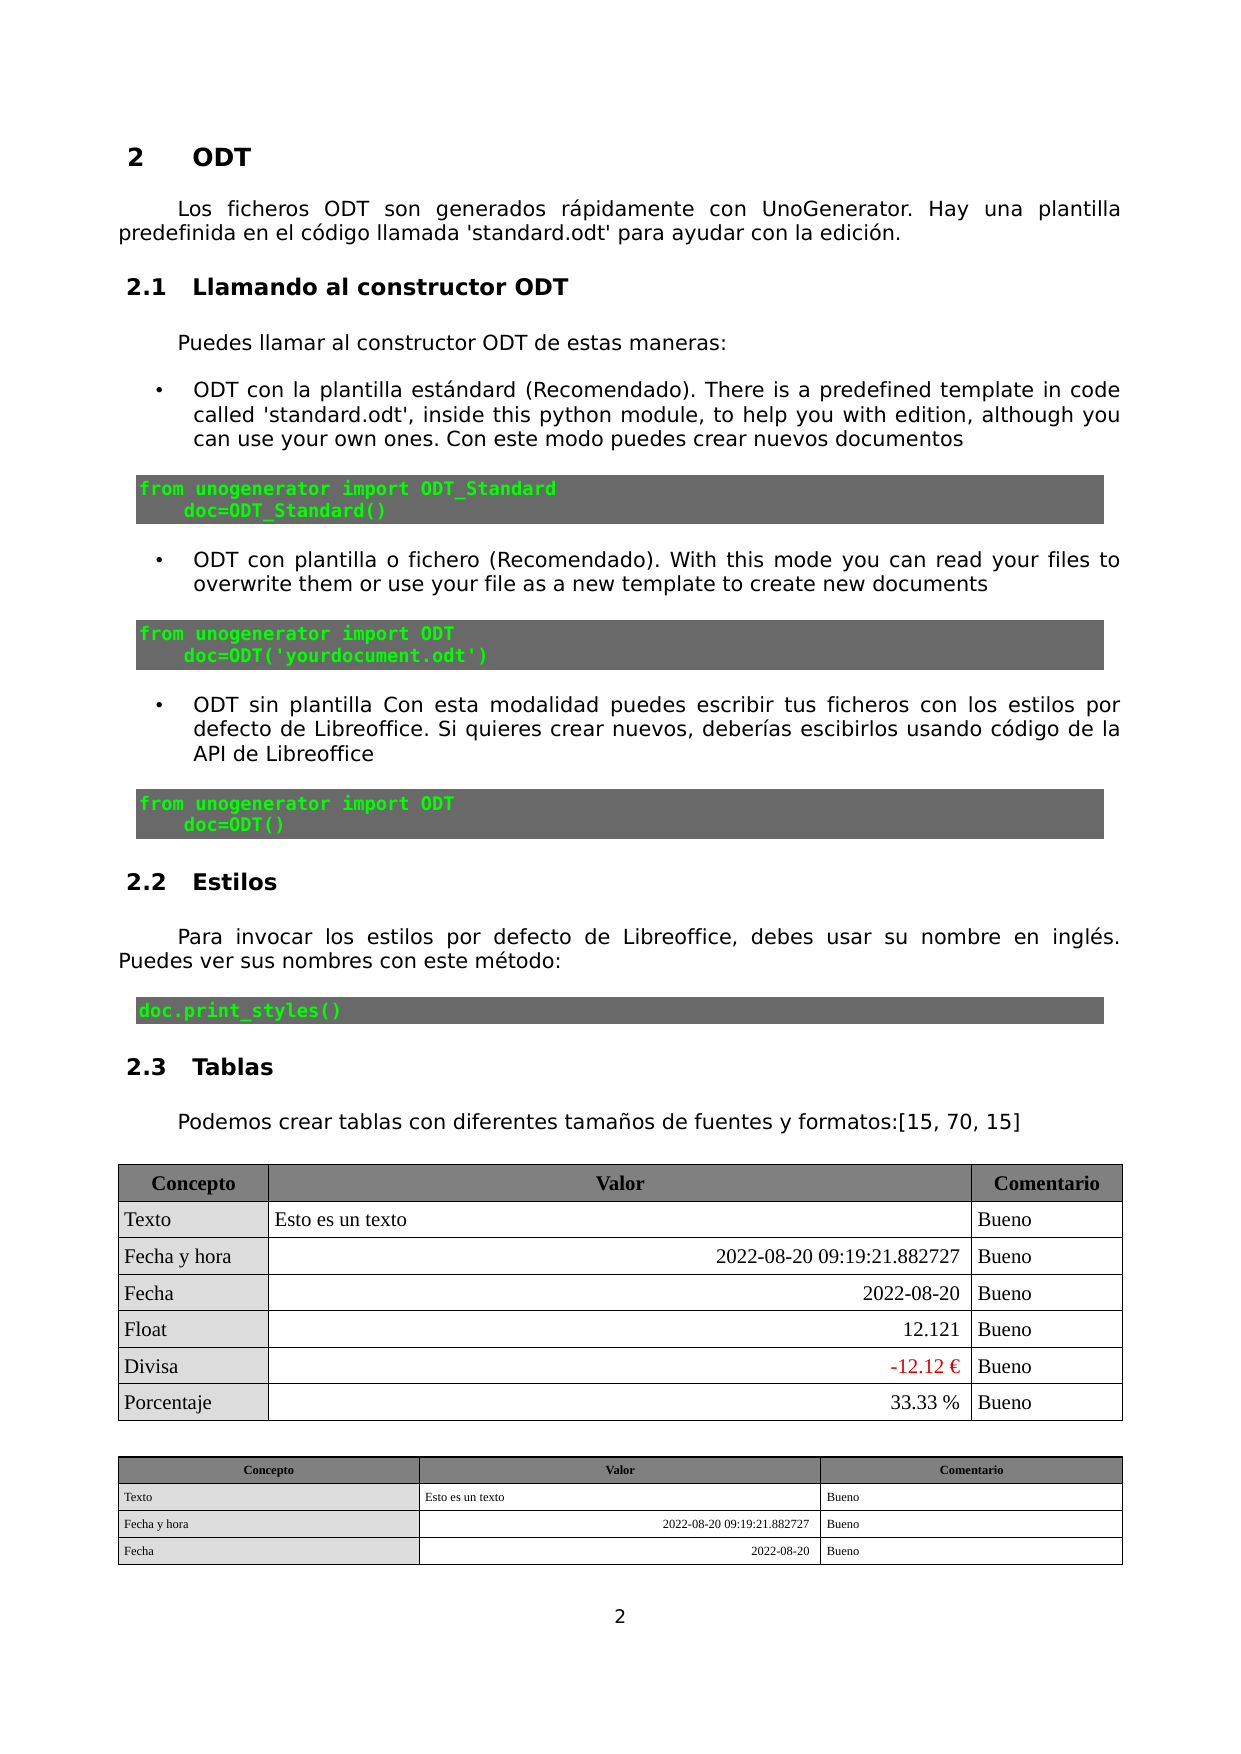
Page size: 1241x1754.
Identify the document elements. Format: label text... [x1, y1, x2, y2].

table_cell 2022-08-20 09:19:21.882727 [269, 1238, 971, 1274]
table_cell Bueno [821, 1484, 1122, 1510]
text Podemos crear tablas con diferentes tamaños de fuentes y formatos:[15, 70, 15] [118, 1110, 1122, 1134]
text from unogenerator import ODT doc=ODT('yourdocument.odt') [136, 620, 1104, 670]
table_cell Esto es un texto [269, 1202, 971, 1237]
list ODT con la plantilla estándard (Recomendado). There is a predefined template in code called 'standard.odt', inside this python module, to help you with edition, although you can use your own ones. Con este modo puedes crear nuevos documentos [156, 378, 1122, 451]
table_header Comentario [972, 1165, 1122, 1201]
table_header Concepto [119, 1458, 419, 1483]
table_header Valor [269, 1165, 971, 1201]
table_cell Fecha y hora [119, 1511, 419, 1537]
table_cell Bueno [972, 1348, 1122, 1383]
subtitle ODT [118, 143, 1122, 172]
table_cell Texto [119, 1484, 419, 1510]
subtitle Tablas [118, 1054, 1122, 1081]
table_cell Bueno [821, 1538, 1122, 1564]
table_cell 2022-08-20 09:19:21.882727 [420, 1511, 820, 1537]
list ODT con plantilla o fichero (Recomendado). With this mode you can read your files to overwrite them or use your file as a new template to create new documents [156, 548, 1122, 597]
table_cell Fecha [119, 1275, 268, 1310]
table_cell Float [119, 1311, 268, 1347]
table_header Concepto [119, 1165, 268, 1201]
table_cell 12.121 [269, 1311, 971, 1347]
subtitle Llamando al constructor ODT [118, 274, 1122, 301]
text Los ficheros ODT son generados rápidamente con UnoGenerator. Hay una plantilla predefinida en el código llamada 'standard.odt' para ayudar con la edición. [118, 197, 1122, 245]
text doc.print_styles() [136, 997, 1104, 1024]
table_cell Bueno [972, 1384, 1122, 1420]
table_cell Bueno [972, 1238, 1122, 1274]
table_header Comentario [821, 1458, 1122, 1483]
text Puedes llamar al constructor ODT de estas maneras: [118, 331, 1122, 355]
table_cell Texto [119, 1202, 268, 1237]
text from unogenerator import ODT doc=ODT() [136, 789, 1104, 839]
table_cell Porcentaje [119, 1384, 268, 1420]
table_cell -12.12 € [269, 1348, 971, 1383]
table_cell Bueno [972, 1311, 1122, 1347]
table_cell Bueno [821, 1511, 1122, 1537]
table_cell Divisa [119, 1348, 268, 1383]
table_cell Bueno [972, 1202, 1122, 1237]
table_cell 2022-08-20 [269, 1275, 971, 1310]
text Para invocar los estilos por defecto de Libreoffice, debes usar su nombre en inglés. Puedes ver sus nombres con este método: [118, 925, 1122, 973]
table_cell Bueno [972, 1275, 1122, 1310]
list ODT sin plantilla Con esta modalidad puedes escribir tus ficheros con los estilos por defecto de Libreoffice. Si quieres crear nuevos, deberías escibirlos usando código de la API de Libreoffice [156, 693, 1122, 766]
table_cell Fecha [119, 1538, 419, 1564]
subtitle Estilos [118, 869, 1122, 895]
table_cell 33.33 % [269, 1384, 971, 1420]
table_cell Fecha y hora [119, 1238, 268, 1274]
table_cell Esto es un texto [420, 1484, 820, 1510]
table_header Valor [420, 1458, 820, 1483]
table_cell 2022-08-20 [420, 1538, 820, 1564]
text from unogenerator import ODT_Standard doc=ODT_Standard() [136, 475, 1104, 524]
